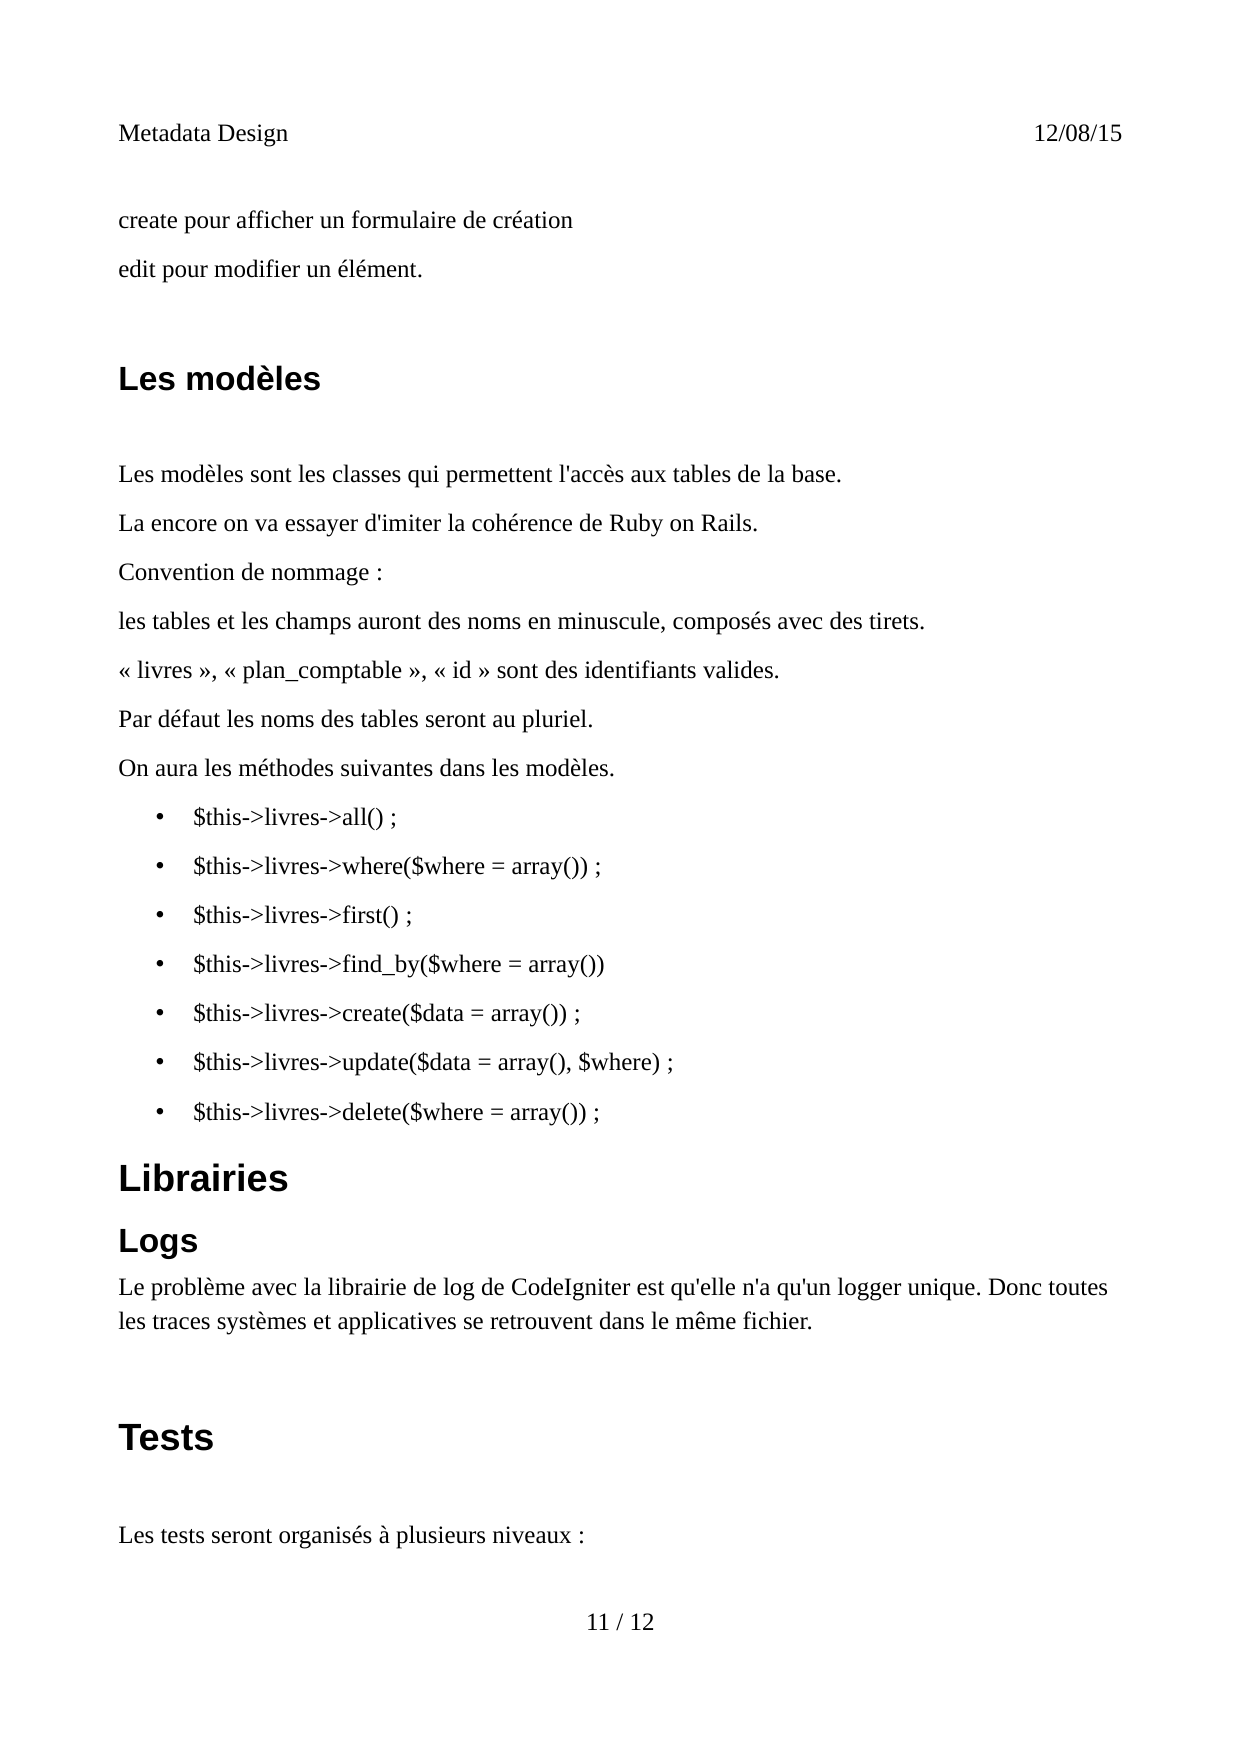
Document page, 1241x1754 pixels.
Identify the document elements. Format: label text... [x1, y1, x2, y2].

text « livres », « plan_comptable », « id » sont des identifiants valides. [118, 655, 1122, 684]
subtitle Les modèles [118, 358, 1122, 397]
text Convention de nommage : [118, 557, 1122, 586]
list $this->livres->find_by($where = array()) [156, 949, 1122, 978]
subtitle Logs [118, 1221, 1122, 1259]
subtitle Tests [118, 1415, 1122, 1458]
text Le problème avec la librairie de log de CodeIgniter est qu'elle n'a qu'un logger unique. Donc toutes les traces systèmes et applicatives se retrouvent dans le même fichier. [118, 1272, 1122, 1335]
text On aura les méthodes suivantes dans les modèles. [118, 753, 1122, 782]
list $this->livres->all() ; [156, 802, 1122, 831]
text Par défaut les noms des tables seront au pluriel. [118, 704, 1122, 733]
text Les modèles sont les classes qui permettent l'accès aux tables de la base. [118, 459, 1122, 487]
text create pour afficher un formulaire de création [118, 205, 1122, 234]
list $this->livres->where($where = array()) ; [156, 851, 1122, 880]
list $this->livres->first() ; [156, 900, 1122, 929]
subtitle Librairies [118, 1156, 1122, 1200]
list $this->livres->delete($where = array()) ; [156, 1097, 1122, 1125]
text La encore on va essayer d'imiter la cohérence de Ruby on Rails. [118, 508, 1122, 537]
list $this->livres->create($data = array()) ; [156, 998, 1122, 1027]
list $this->livres->update($data = array(), $where) ; [156, 1047, 1122, 1076]
text les tables et les champs auront des noms en minuscule, composés avec des tirets. [118, 606, 1122, 635]
text edit pour modifier un élément. [118, 254, 1122, 283]
text Les tests seront organisés à plusieurs niveaux : [118, 1520, 1122, 1549]
